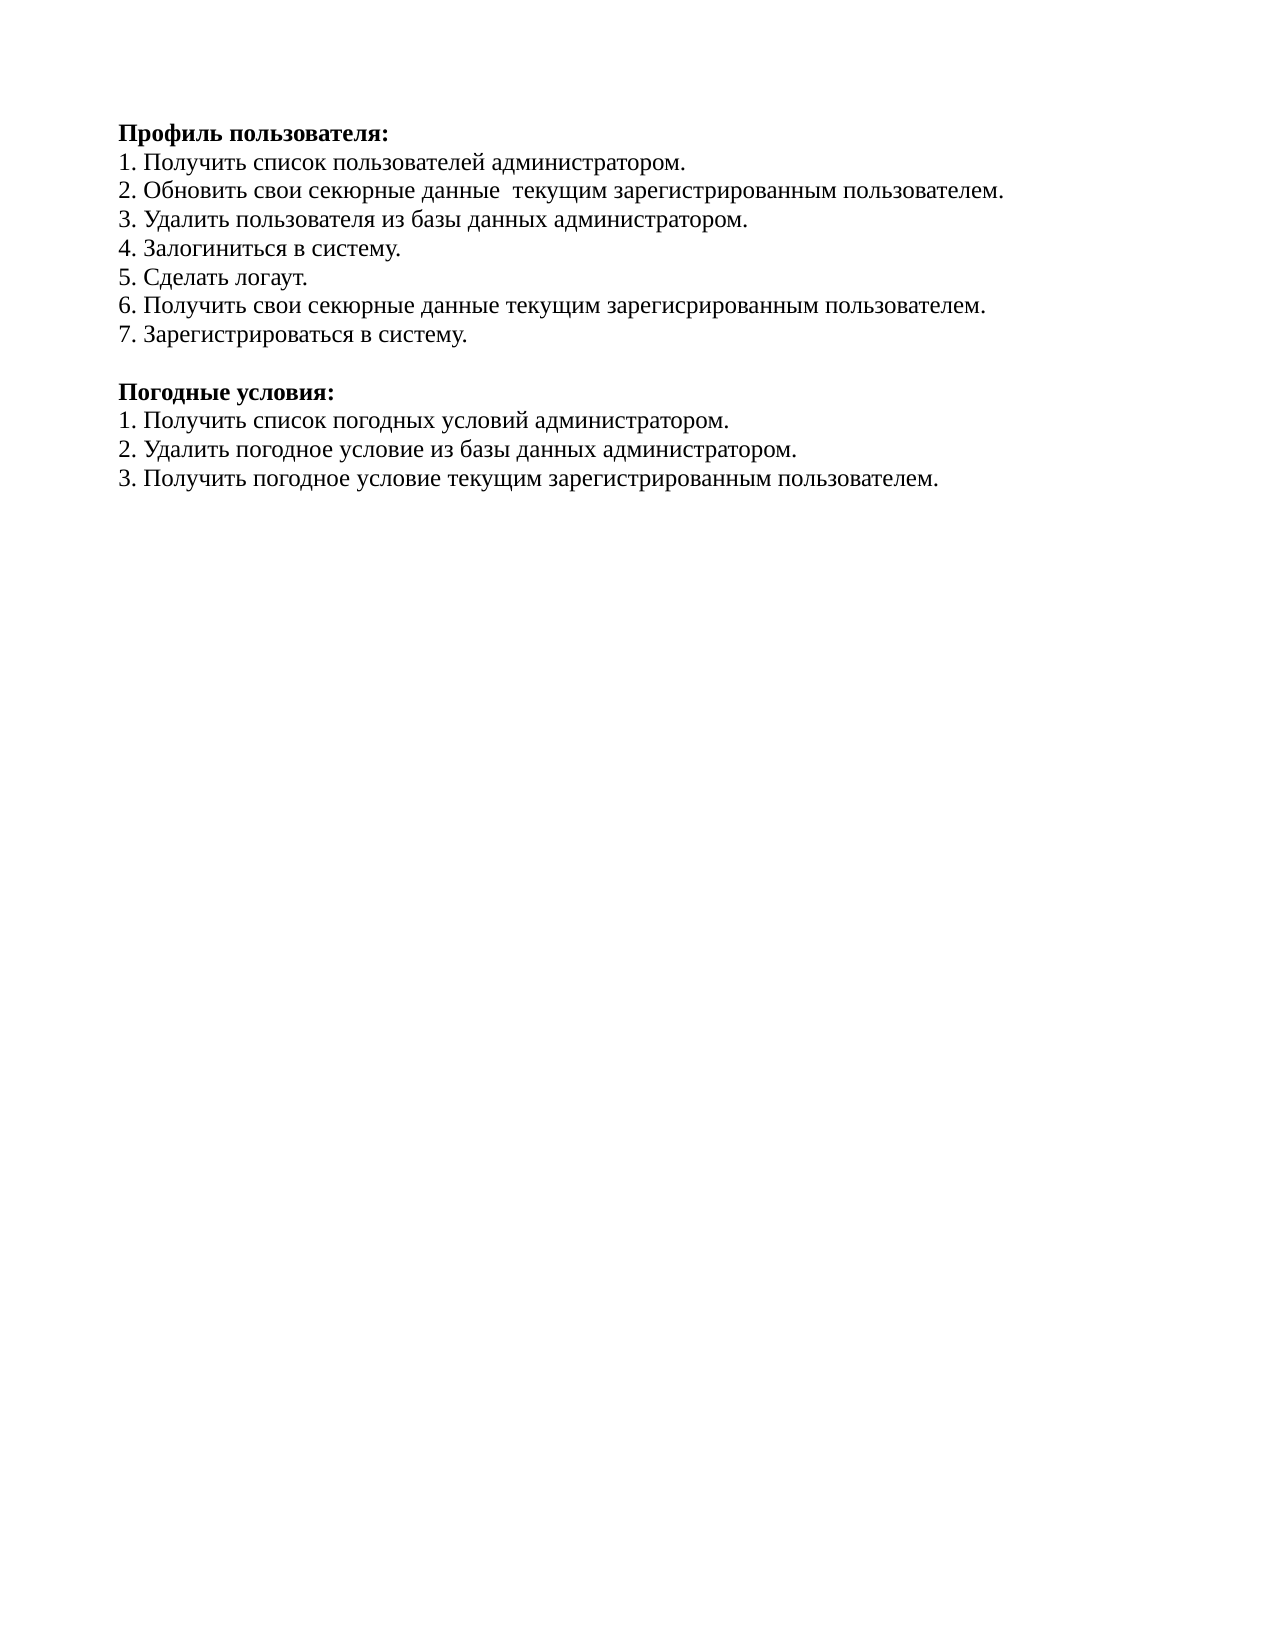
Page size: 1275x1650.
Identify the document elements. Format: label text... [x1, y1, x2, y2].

text 1. Получить список погодных условий администратором. [118, 406, 1157, 434]
text Погодные условия: [118, 377, 1157, 406]
text 7. Зарегистрироваться в систему. [118, 319, 1157, 348]
text 6. Получить свои секюрные данные текущим зарегисрированным пользователем. [118, 291, 1157, 319]
text 3. Получить погодное условие текущим зарегистрированным пользователем. [118, 463, 1157, 492]
text 4. Залогиниться в систему. [118, 233, 1157, 262]
text 5. Сделать логаут. [118, 262, 1157, 291]
text 1. Получить список пользователей администратором. [118, 147, 1157, 176]
text Профиль пользователя: [118, 118, 1157, 147]
text 2. Удалить погодное условие из базы данных администратором. [118, 434, 1157, 463]
text 2. Обновить свои секюрные данные текущим зарегистрированным пользователем. [118, 176, 1157, 204]
text 3. Удалить пользователя из базы данных администратором. [118, 204, 1157, 233]
